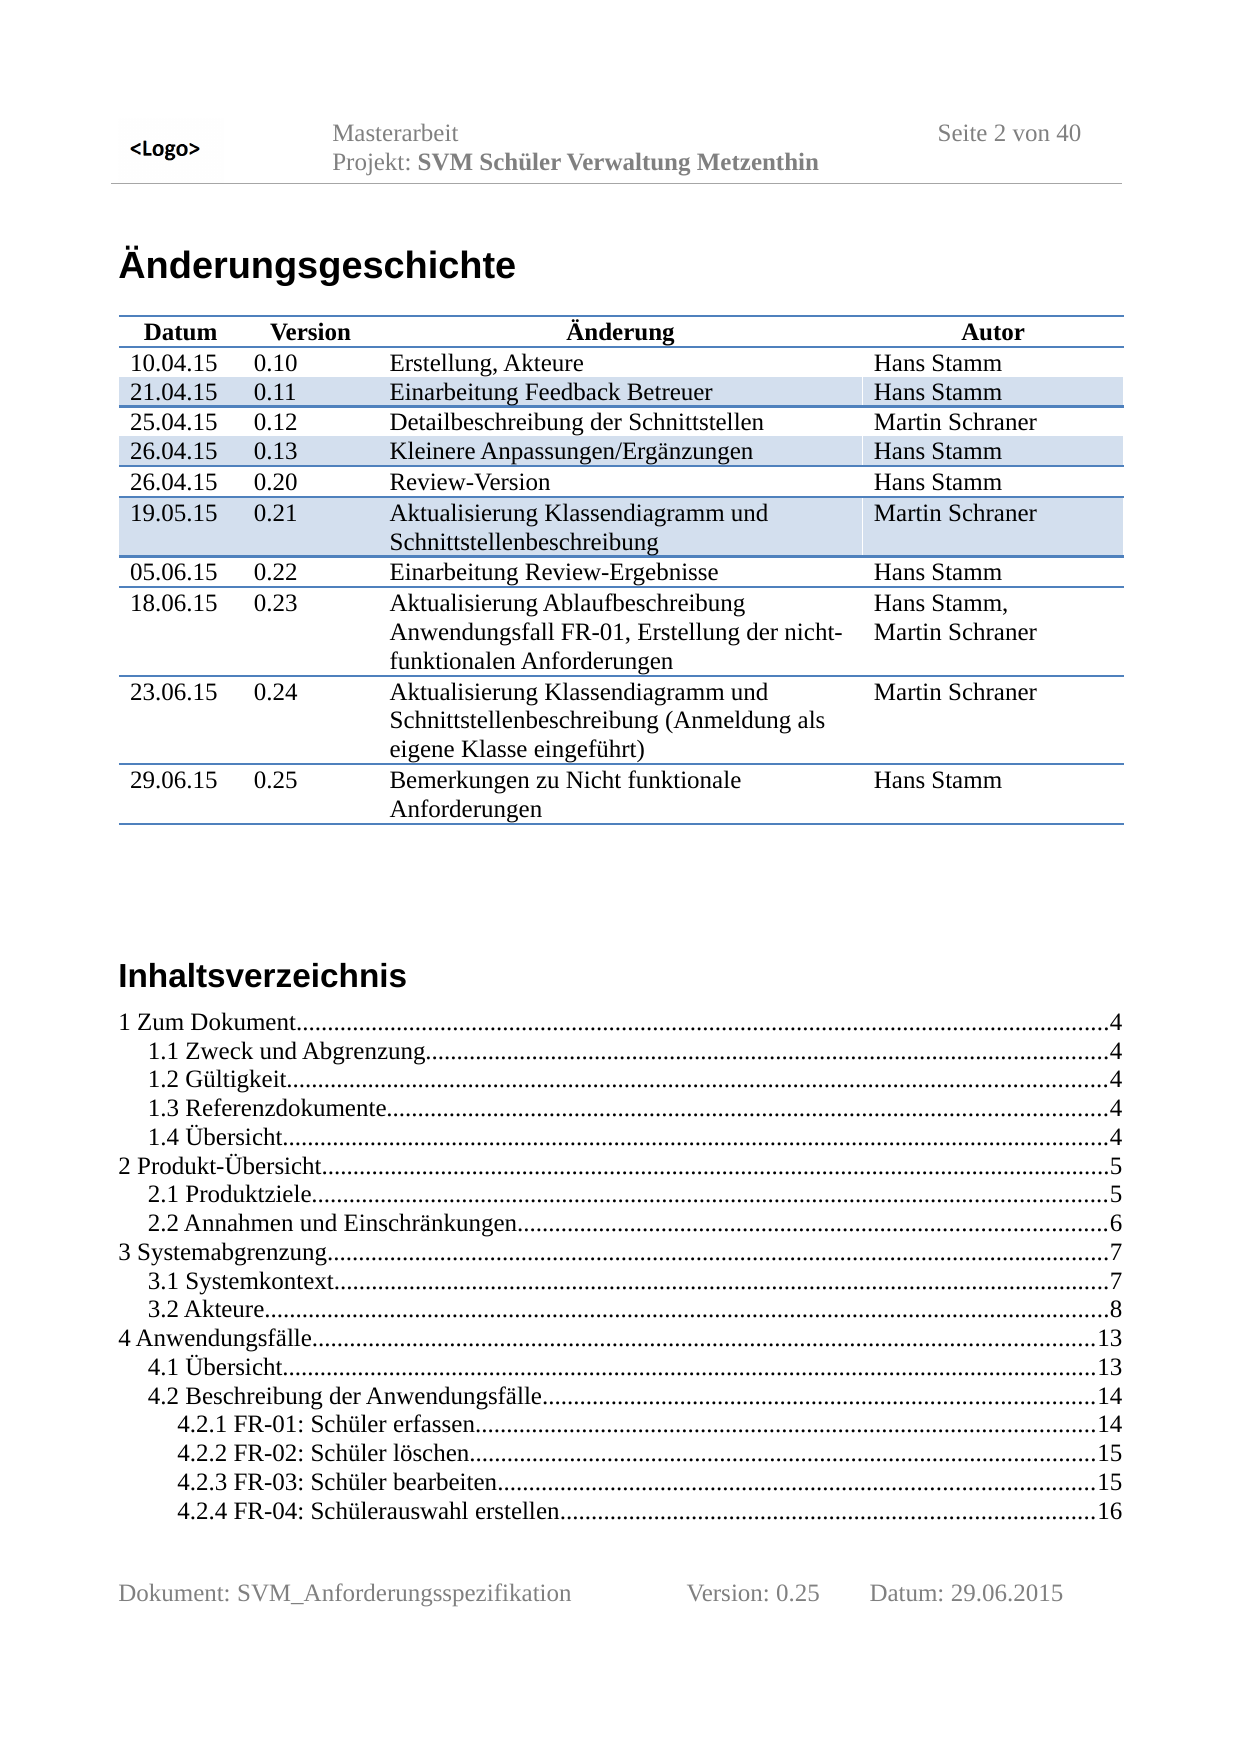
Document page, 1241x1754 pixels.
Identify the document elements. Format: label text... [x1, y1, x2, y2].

text 3 Systemabgrenzung 7 [118, 1237, 1122, 1266]
table_cell 19.05.15 [119, 498, 242, 555]
table_cell Hans Stamm, Martin Schraner [863, 588, 1123, 674]
text Änderungsgeschichte [118, 242, 1122, 286]
table_cell Martin Schraner [863, 498, 1123, 555]
picture [118, 118, 224, 183]
table_cell 0.24 [242, 677, 378, 763]
text 4.2.2 FR-02: Schüler löschen 15 [177, 1438, 1122, 1467]
table_cell Detailbeschreibung der Schnittstellen [378, 408, 862, 436]
table_header Änderung [378, 317, 862, 346]
table_cell Hans Stamm [863, 436, 1123, 465]
table_header Version [242, 317, 378, 346]
table_cell Martin Schraner [863, 408, 1123, 436]
table_cell Hans Stamm [863, 377, 1123, 405]
table_cell 0.20 [242, 467, 378, 496]
table_cell Aktualisierung Ablaufbeschreibung Anwendungsfall FR-01, Erstellung der nicht-funktionalen Anforderungen [378, 588, 862, 674]
text 4.2.4 FR-04: Schülerauswahl erstellen 16 [177, 1496, 1122, 1524]
table_cell Hans Stamm [863, 558, 1123, 586]
table_cell Einarbeitung Feedback Betreuer [378, 377, 862, 405]
table_cell Kleinere Anpassungen/Ergänzungen [378, 436, 862, 465]
text 4 Anwendungsfälle 13 [118, 1323, 1122, 1352]
table_cell Martin Schraner [863, 677, 1123, 763]
text 1.3 Referenzdokumente 4 [148, 1093, 1122, 1122]
table_cell 26.04.15 [119, 436, 242, 465]
table_cell Erstellung, Akteure [378, 348, 862, 377]
text 1.2 Gültigkeit 4 [148, 1064, 1122, 1093]
text 1.1 Zweck und Abgrenzung 4 [148, 1036, 1122, 1064]
table_cell 21.04.15 [119, 377, 242, 405]
table_cell Einarbeitung Review-Ergebnisse [378, 558, 862, 586]
subtitle Inhaltsverzeichnis [118, 956, 1122, 994]
table_cell 23.06.15 [119, 677, 242, 763]
text 4.2 Beschreibung der Anwendungsfälle 14 [148, 1381, 1122, 1409]
table_cell Hans Stamm [863, 765, 1123, 822]
text 2.2 Annahmen und Einschränkungen 6 [148, 1208, 1122, 1237]
table_cell 0.10 [242, 348, 378, 377]
table_cell 0.23 [242, 588, 378, 674]
table_cell 26.04.15 [119, 467, 242, 496]
text 4.1 Übersicht 13 [148, 1352, 1122, 1381]
table_cell 0.11 [242, 377, 378, 405]
table_cell 18.06.15 [119, 588, 242, 674]
table_cell Aktualisierung Klassendiagramm und Schnittstellenbeschreibung [378, 498, 862, 555]
text 2.1 Produktziele 5 [148, 1179, 1122, 1208]
table_cell Review-Version [378, 467, 862, 496]
table_cell Aktualisierung Klassendiagramm und Schnittstellenbeschreibung (Anmeldung als eigene Klasse eingeführt) [378, 677, 862, 763]
table_cell 05.06.15 [119, 558, 242, 586]
table_cell Hans Stamm [863, 348, 1123, 377]
table_cell 0.12 [242, 408, 378, 436]
table_cell 25.04.15 [119, 408, 242, 436]
table_cell 29.06.15 [119, 765, 242, 822]
table_cell 0.22 [242, 558, 378, 586]
table_header Autor [863, 317, 1123, 346]
table_cell Hans Stamm [863, 467, 1123, 496]
text 1.4 Übersicht 4 [148, 1122, 1122, 1151]
text 4.2.1 FR-01: Schüler erfassen 14 [177, 1409, 1122, 1438]
table_cell 0.25 [242, 765, 378, 822]
text 1 Zum Dokument 4 [118, 1007, 1122, 1036]
text 2 Produkt-Übersicht 5 [118, 1151, 1122, 1179]
text 4.2.3 FR-03: Schüler bearbeiten 15 [177, 1467, 1122, 1496]
table_cell Bemerkungen zu Nicht funktionale Anforderungen [378, 765, 862, 822]
table_cell 10.04.15 [119, 348, 242, 377]
table_cell 0.13 [242, 436, 378, 465]
text 3.1 Systemkontext 7 [148, 1266, 1122, 1294]
text 3.2 Akteure 8 [148, 1294, 1122, 1323]
table_header Datum [119, 317, 242, 346]
table_cell 0.21 [242, 498, 378, 555]
